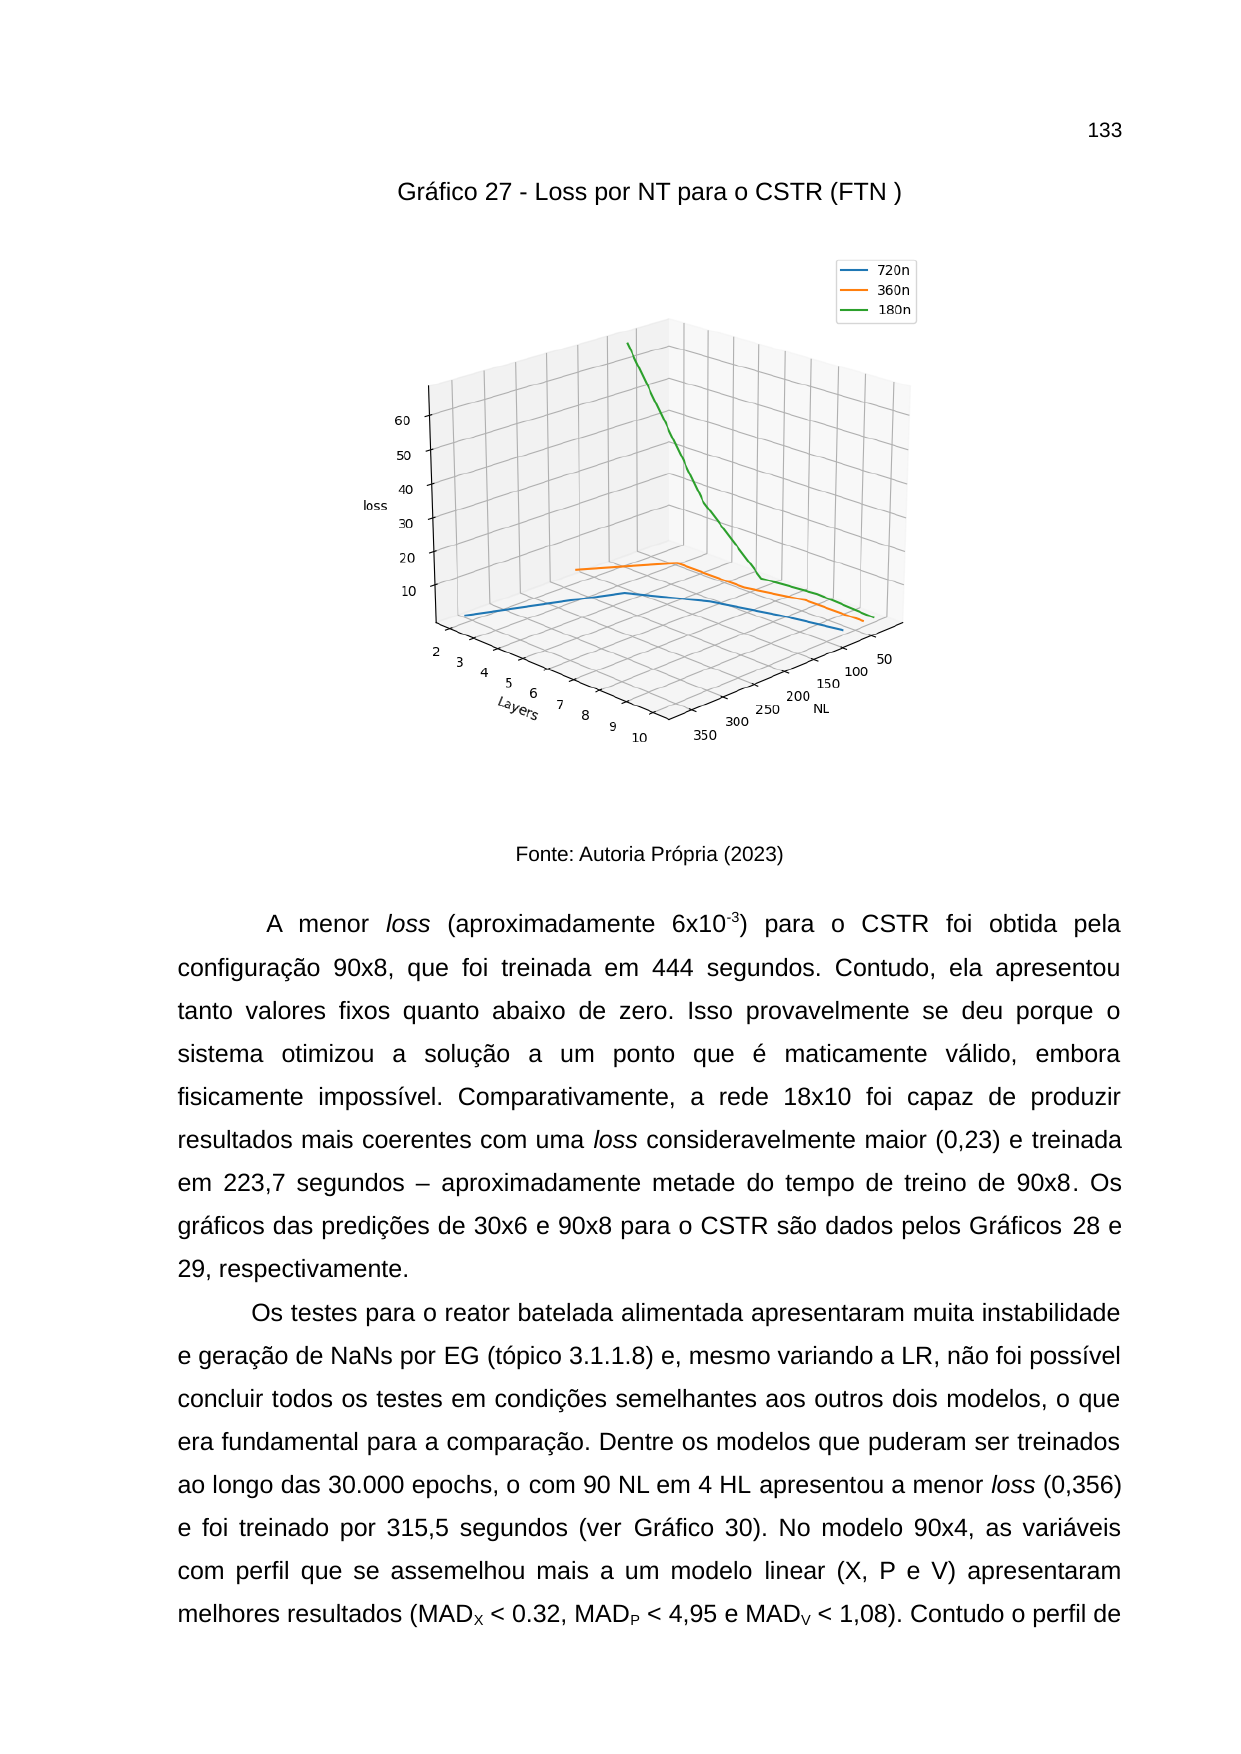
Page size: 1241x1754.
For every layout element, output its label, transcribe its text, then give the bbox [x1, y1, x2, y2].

picture [318, 205, 981, 814]
text Fonte: Autoria Própria (2023) [177, 842, 1122, 866]
text Gráfico 27 - Loss por NT para o CSTR (FTN ) [319, 177, 980, 205]
text Os testes para o reator batelada alimentada apresentaram muita instabilidade e geração de NaNs por EG (tópico 3.1.1.8) e, mesmo variando a LR, não foi possível concluir todos os testes em condições semelhantes aos outros dois modelos, o que era fundamental para a comparação. Dentre os modelos que puderam ser treinados ao longo das 30.000 epochs, o com 90 NL em 4 HL apresentou a menor loss (0,356) e foi treinado por 315,5 segundos (ver Gráfico 30). No modelo 90x4, as variáveis com perfil que se assemelhou mais a um modelo linear (X, P e V) apresentaram melhores resultados (MADX < 0.32, MADP < 4,95 e MADV < 1,08). Contudo o perfil de [177, 1297, 1122, 1628]
text A menor loss (aproximadamente 6x10-3) para o CSTR foi obtida pela configuração 90x8, que foi treinada em 444 segundos. Contudo, ela apresentou tanto valores fixos quanto abaixo de zero. Isso provavelmente se deu porque o sistema otimizou a solução a um ponto que é maticamente válido, embora fisicamente impossível. Comparativamente, a rede 18x10 foi capaz de produzir resultados mais coerentes com uma loss consideravelmente maior (0,23) e treinada em 223,7 segundos – aproximadamente metade do tempo de treino de 90x8. Os gráficos das predições de 30x6 e 90x8 para o CSTR são dados pelos Gráficos 28 e 29, respectivamente. [177, 909, 1122, 1283]
